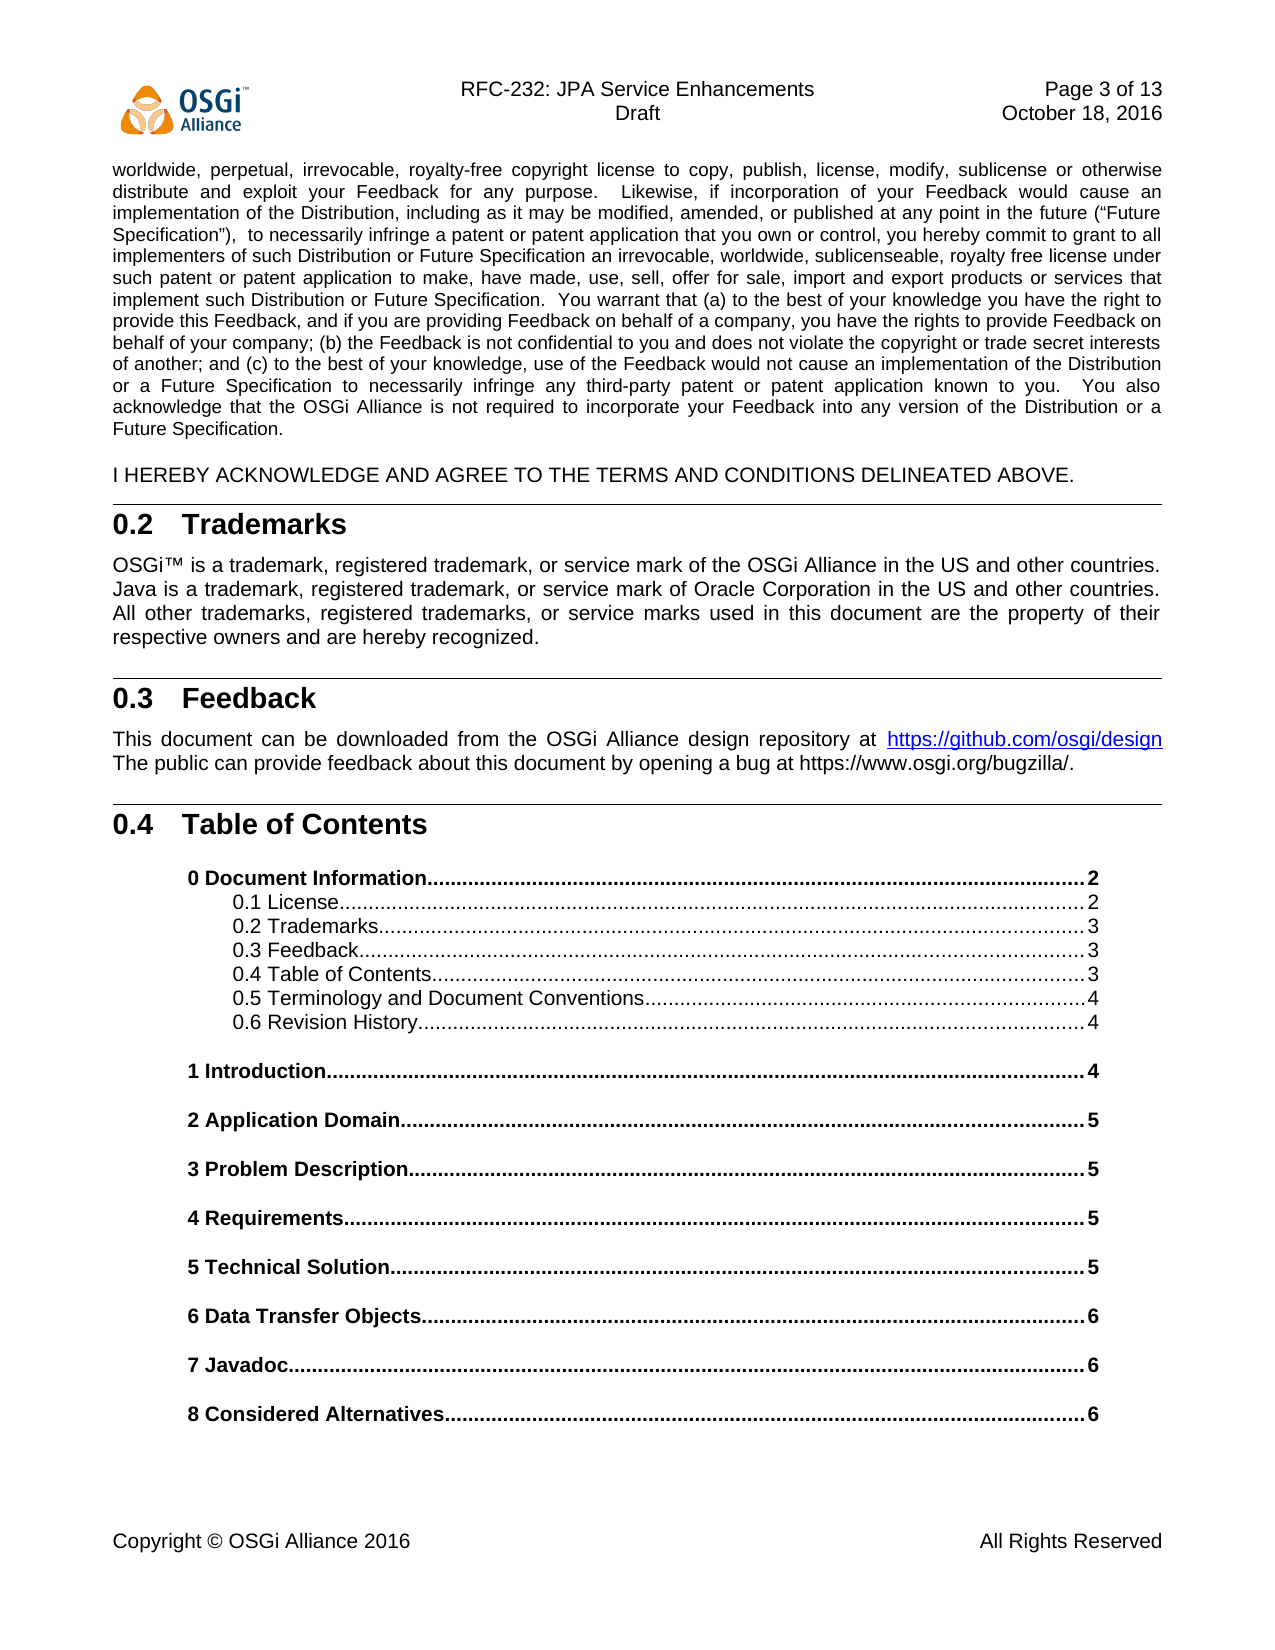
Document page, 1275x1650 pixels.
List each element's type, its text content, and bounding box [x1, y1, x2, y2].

text 0.1 License 2 [232, 890, 1162, 914]
text worldwide, perpetual, irrevocable, royalty-free copyright license to copy, publish, license, modify, sublicense or otherwise distribute and exploit your Feedback for any purpose. Likewise, if incorporation of your Feedback would cause an implementation of the Distribution, including as it may be modified, amended, or published at any point in the future (“Future Specification”), to necessarily infringe a patent or patent application that you own or control, you hereby commit to grant to all implementers of such Distribution or Future Specification an irrevocable, worldwide, sublicenseable, royalty free license under such patent or patent application to make, have made, use, sell, offer for sale, import and export products or services that implement such Distribution or Future Specification. You warrant that (a) to the best of your knowledge you have the right to provide this Feedback, and if you are providing Feedback on behalf of a company, you have the rights to provide Feedback on behalf of your company; (b) the Feedback is not confidential to you and does not violate the copyright or trade secret interests of another; and (c) to the best of your knowledge, use of the Feedback would not cause an implementation of the Distribution or a Future Specification to necessarily infringe any third-party patent or patent application known to you. You also acknowledge that the OSGi Alliance is not required to incorporate your Feedback into any version of the Distribution or a Future Specification. [112, 159, 1162, 439]
subtitle Trademarks [112, 505, 1162, 541]
text 0.2 Trademarks 3 [232, 914, 1162, 938]
text 0.6 Revision History 4 [232, 1010, 1162, 1034]
text 0 Document Information 2 [187, 866, 1162, 890]
text 5 Technical Solution 5 [187, 1254, 1162, 1278]
subtitle Feedback [112, 679, 1162, 715]
text 3 Problem Description 5 [187, 1157, 1162, 1181]
text I HEREBY ACKNOWLEDGE AND AGREE TO THE TERMS AND CONDITIONS DELINEATED ABOVE. [112, 463, 1162, 487]
text This document can be downloaded from the OSGi Alliance design repository at https://github.com/osgi/design The public can provide feedback about this document by opening a bug at https://www.osgi.org/bugzilla/. [112, 727, 1162, 775]
picture [113, 78, 257, 142]
text 7 Javadoc 6 [187, 1352, 1162, 1376]
text 4 Requirements 5 [187, 1206, 1162, 1229]
text 6 Data Transfer Objects 6 [187, 1303, 1162, 1327]
text 2 Application Domain 5 [187, 1108, 1162, 1132]
text 0.5 Terminology and Document Conventions 4 [232, 986, 1162, 1010]
text 1 Introduction 4 [187, 1059, 1162, 1083]
text 0.4 Table of Contents 3 [232, 962, 1162, 986]
text 8 Considered Alternatives 6 [187, 1401, 1162, 1425]
text 0.3 Feedback 3 [232, 938, 1162, 962]
subtitle Table of Contents [112, 805, 1162, 841]
text OSGi™ is a trademark, registered trademark, or service mark of the OSGi Alliance in the US and other countries. Java is a trademark, registered trademark, or service mark of Oracle Corporation in the US and other countries. All other trademarks, registered trademarks, or service marks used in this document are the property of their respective owners and are hereby recognized. [112, 553, 1162, 649]
